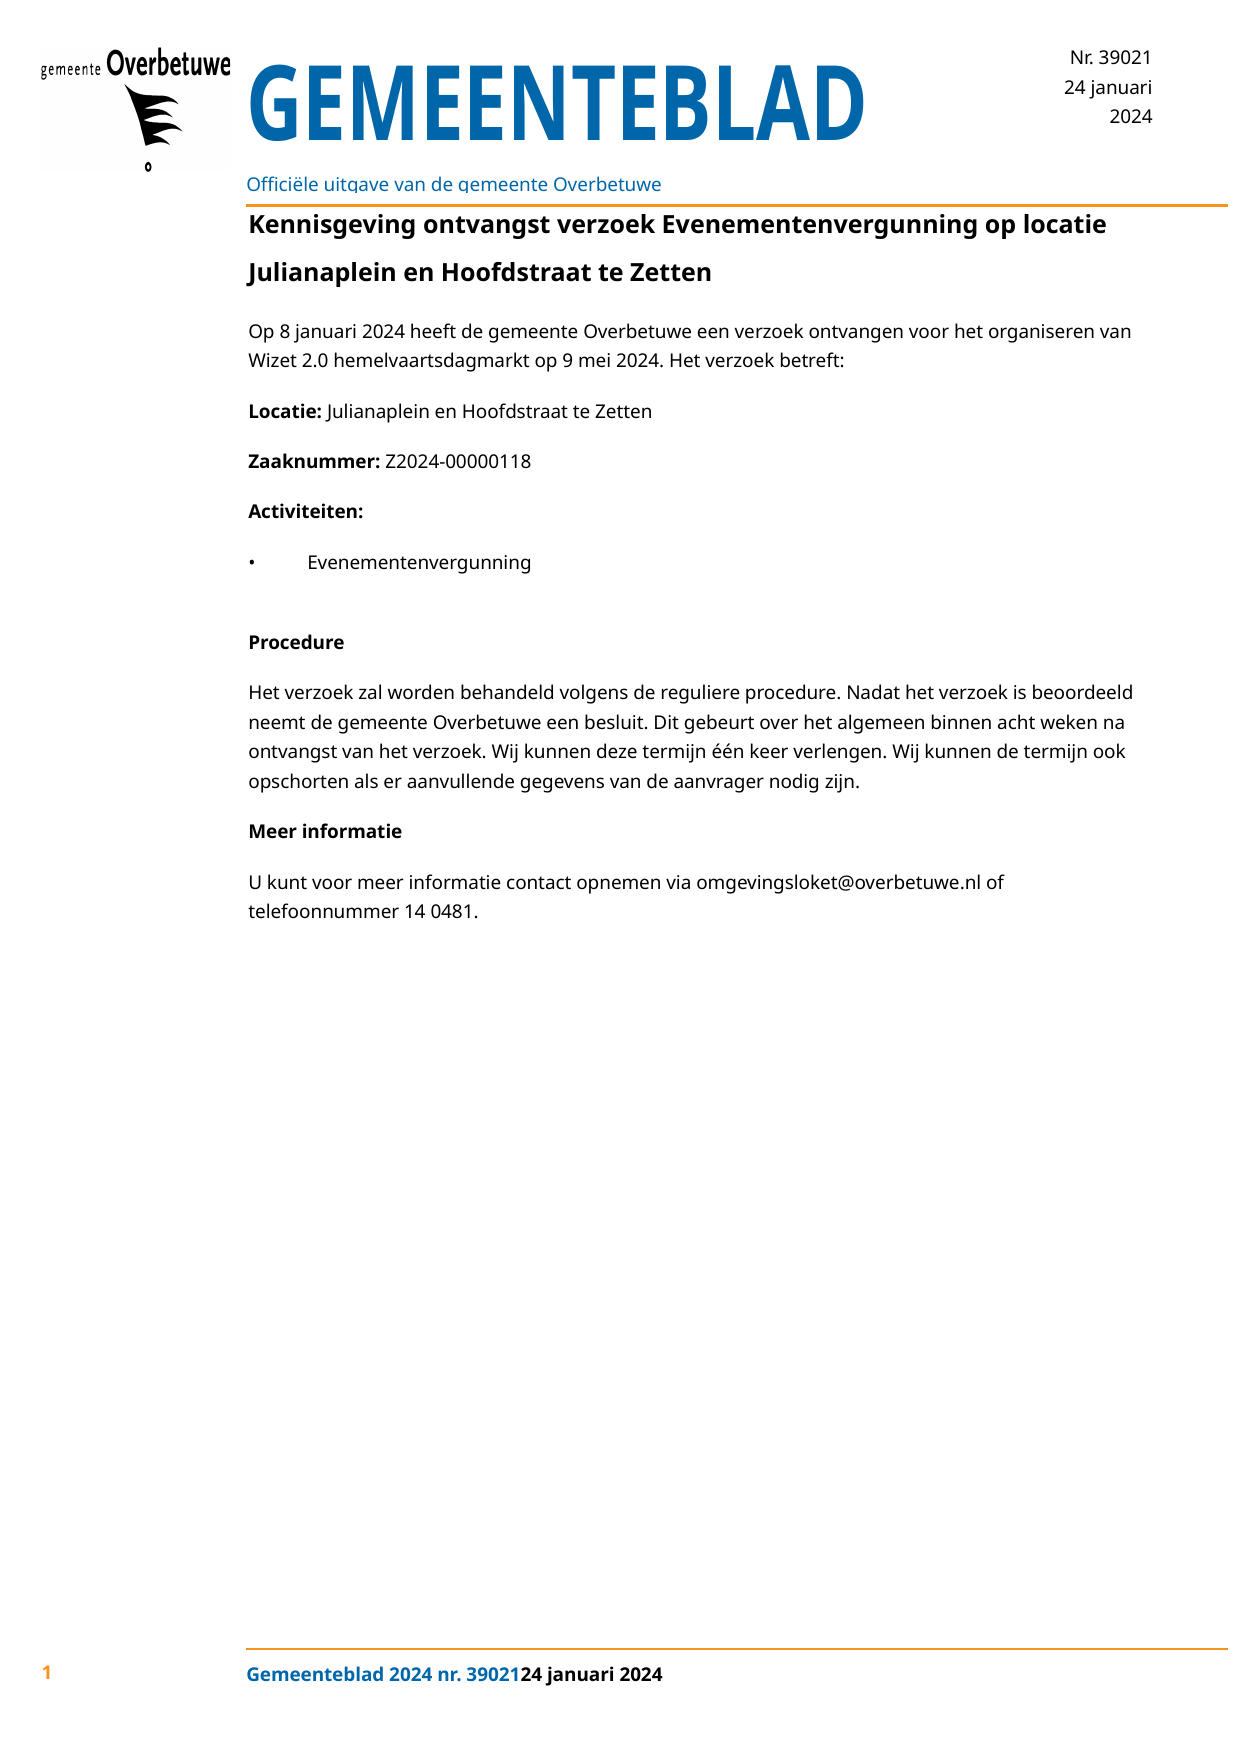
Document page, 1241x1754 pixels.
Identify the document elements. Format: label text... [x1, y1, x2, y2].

text Op 8 januari 2024 heeft de gemeente Overbetuwe een verzoek ontvangen voor het organiseren van Wizet 2.0 hemelvaartsdagmarkt op 9 mei 2024. Het verzoek betreft: [248, 318, 1152, 373]
list Evenementenvergunning [248, 549, 1152, 575]
text Kennisgeving ontvangst verzoek Evenementenvergunning op locatie Julianaplein en Hoofdstraat te Zetten [248, 207, 1152, 288]
text Activiteiten: [248, 499, 1152, 524]
text Procedure [248, 629, 1152, 655]
text Zaaknummer: Z2024-00000118 [248, 448, 1152, 474]
text Locatie: Julianaplein en Hoofdstraat te Zetten [248, 398, 1152, 424]
text Meer informatie [248, 819, 1152, 844]
text U kunt voor meer informatie contact opnemen via omgevingsloket@overbetuwe.nl of telefoonnummer 14 0481. [248, 869, 1152, 924]
picture [41, 47, 231, 172]
text Het verzoek zal worden behandeld volgens de reguliere procedure. Nadat het verzoek is beoordeeld neemt de gemeente Overbetuwe een besluit. Dit gebeurt over het algemeen binnen acht weken na ontvangst van het verzoek. Wij kunnen deze termijn één keer verlengen. Wij kunnen de termijn ook opschorten als er aanvullende gegevens van de aanvrager nodig zijn. [248, 679, 1152, 794]
